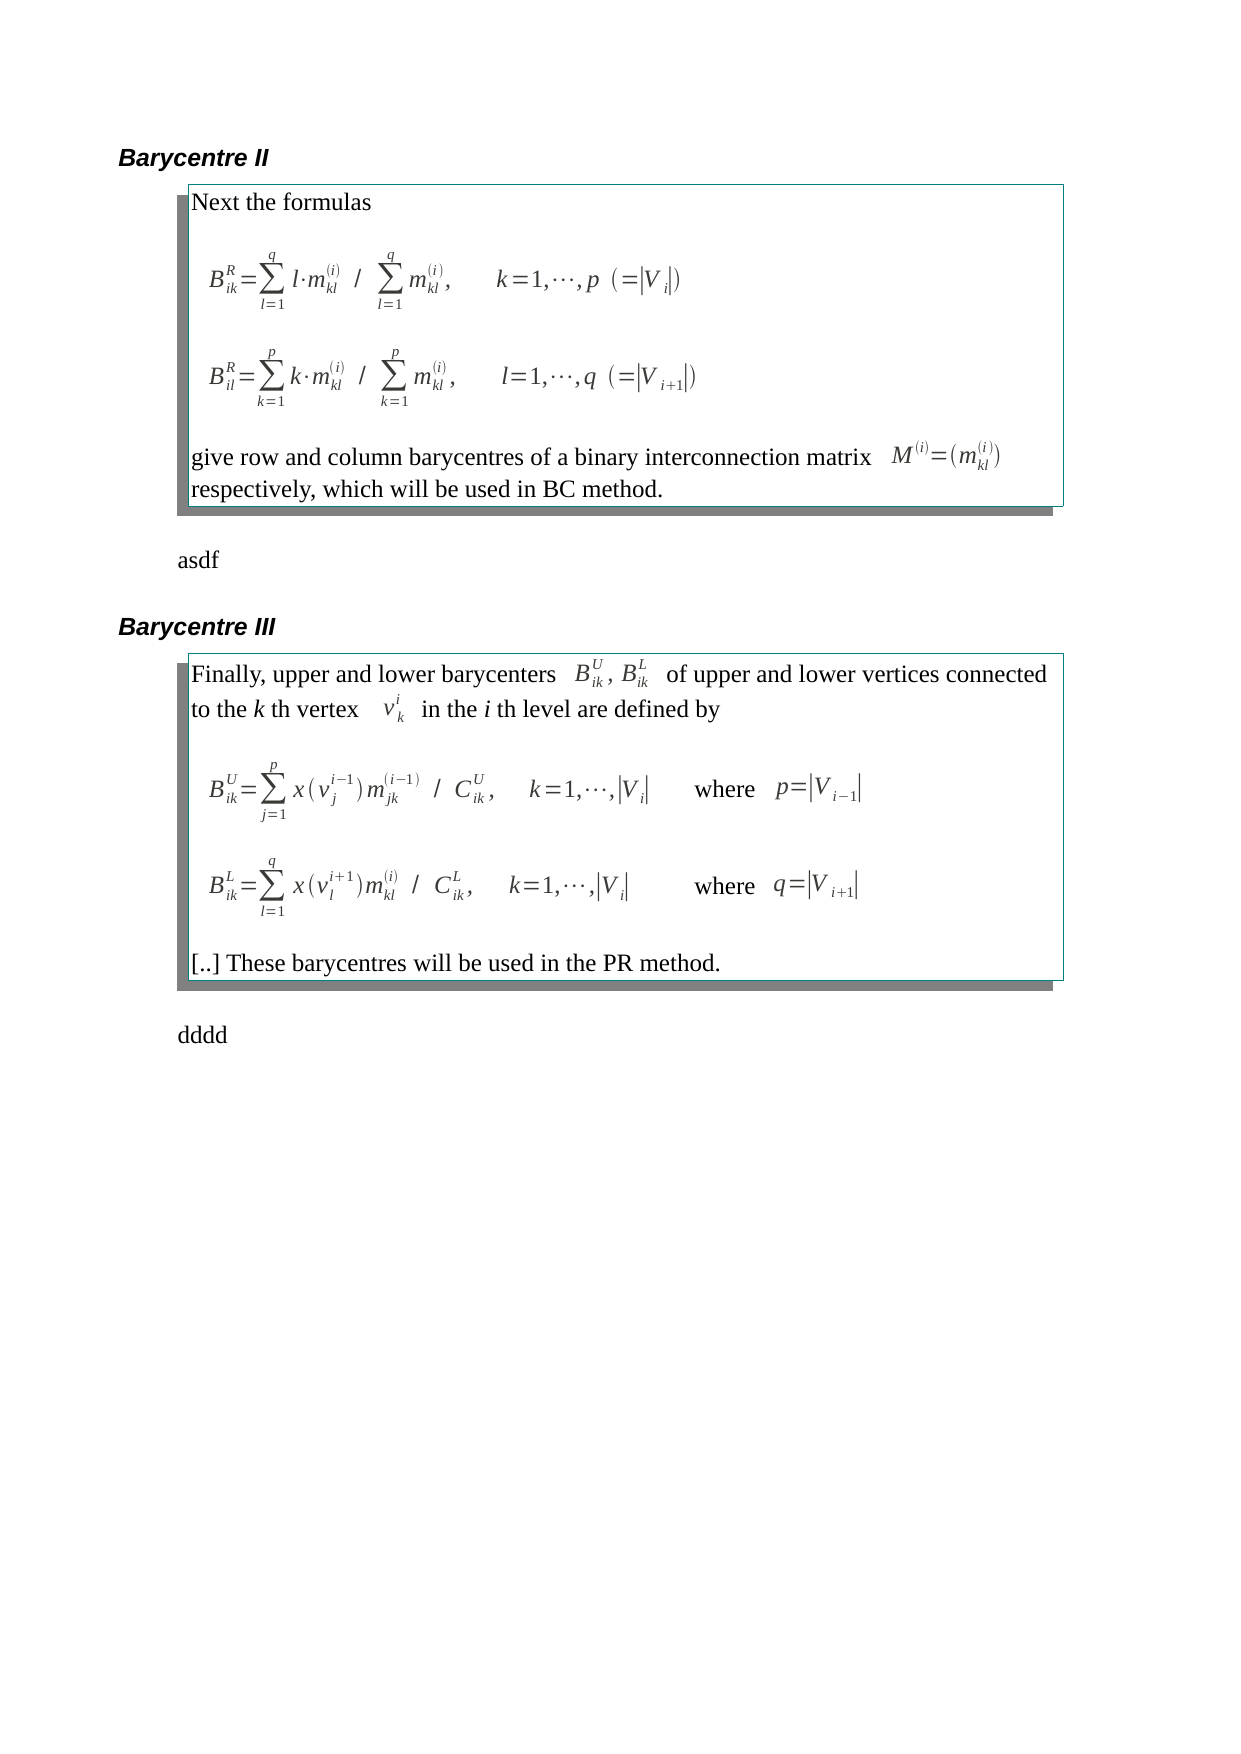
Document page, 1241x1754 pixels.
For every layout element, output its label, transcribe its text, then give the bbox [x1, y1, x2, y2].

text Finally, upper and lower barycentersof upper and lower vertices connected to the k th vertex in the i th level are defined by [189, 654, 1063, 726]
text give row and column barycentres of a binary interconnection matrixrespectively, which will be used in BC method. [189, 436, 1063, 506]
subtitle Barycentre II [118, 143, 1122, 172]
text [..] These barycentres will be used in the PR method. [189, 946, 1063, 980]
subtitle Barycentre III [118, 612, 1122, 640]
text dddd [118, 1020, 1122, 1049]
text asdf [118, 546, 1122, 574]
text where [189, 752, 1063, 822]
text Next the formulas [189, 185, 1063, 216]
text where [189, 849, 1063, 919]
